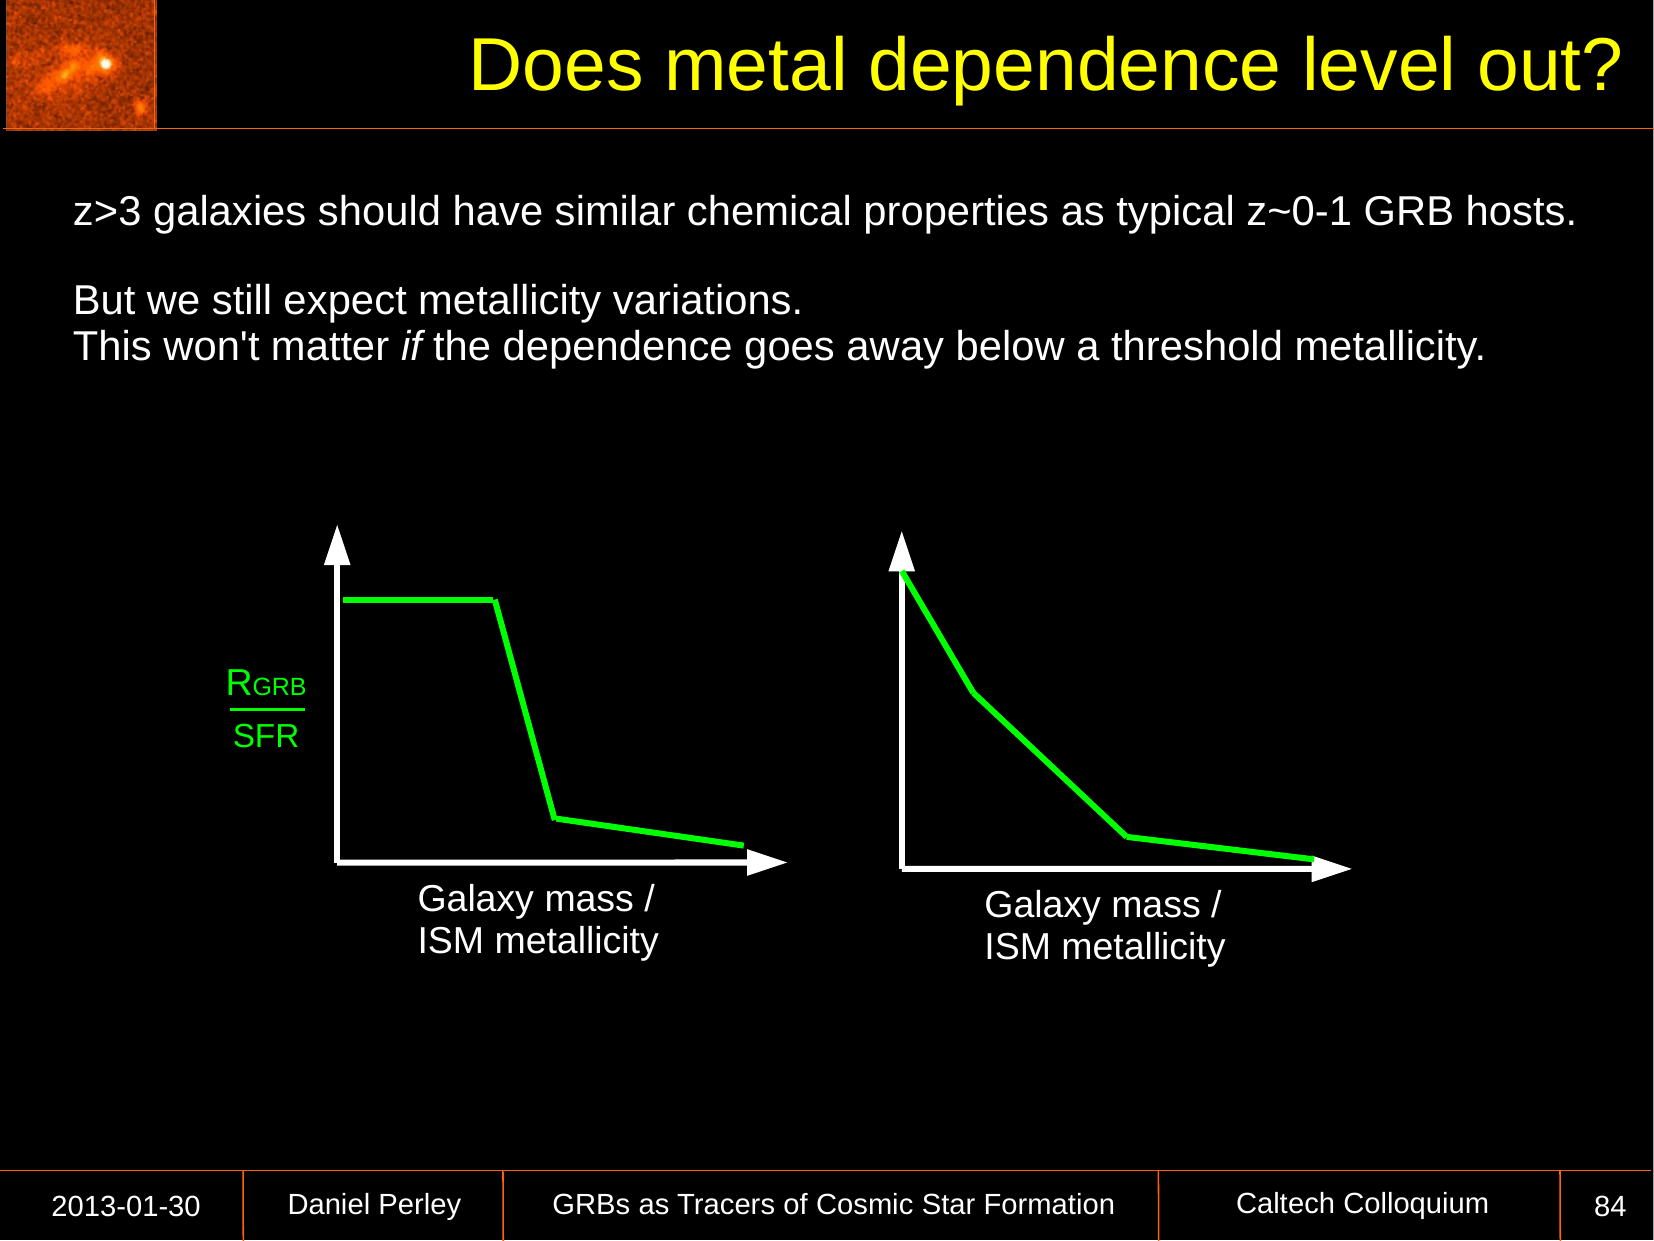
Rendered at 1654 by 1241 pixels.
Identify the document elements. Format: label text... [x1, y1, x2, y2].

text_box RGRB SFR [206, 653, 326, 762]
text_box Galaxy mass / ISM metallicity [402, 869, 750, 969]
picture [7, 0, 154, 128]
text_box z>3 galaxies should have similar chemical properties as typical z~0-1 GRB hosts. But we still expect metallicity variations. This won't matter if the dependence goes away below a threshold metallicity. [55, 177, 1631, 381]
title Does metal dependence level out? [187, 21, 1624, 108]
text_box Galaxy mass / ISM metallicity [969, 876, 1317, 976]
